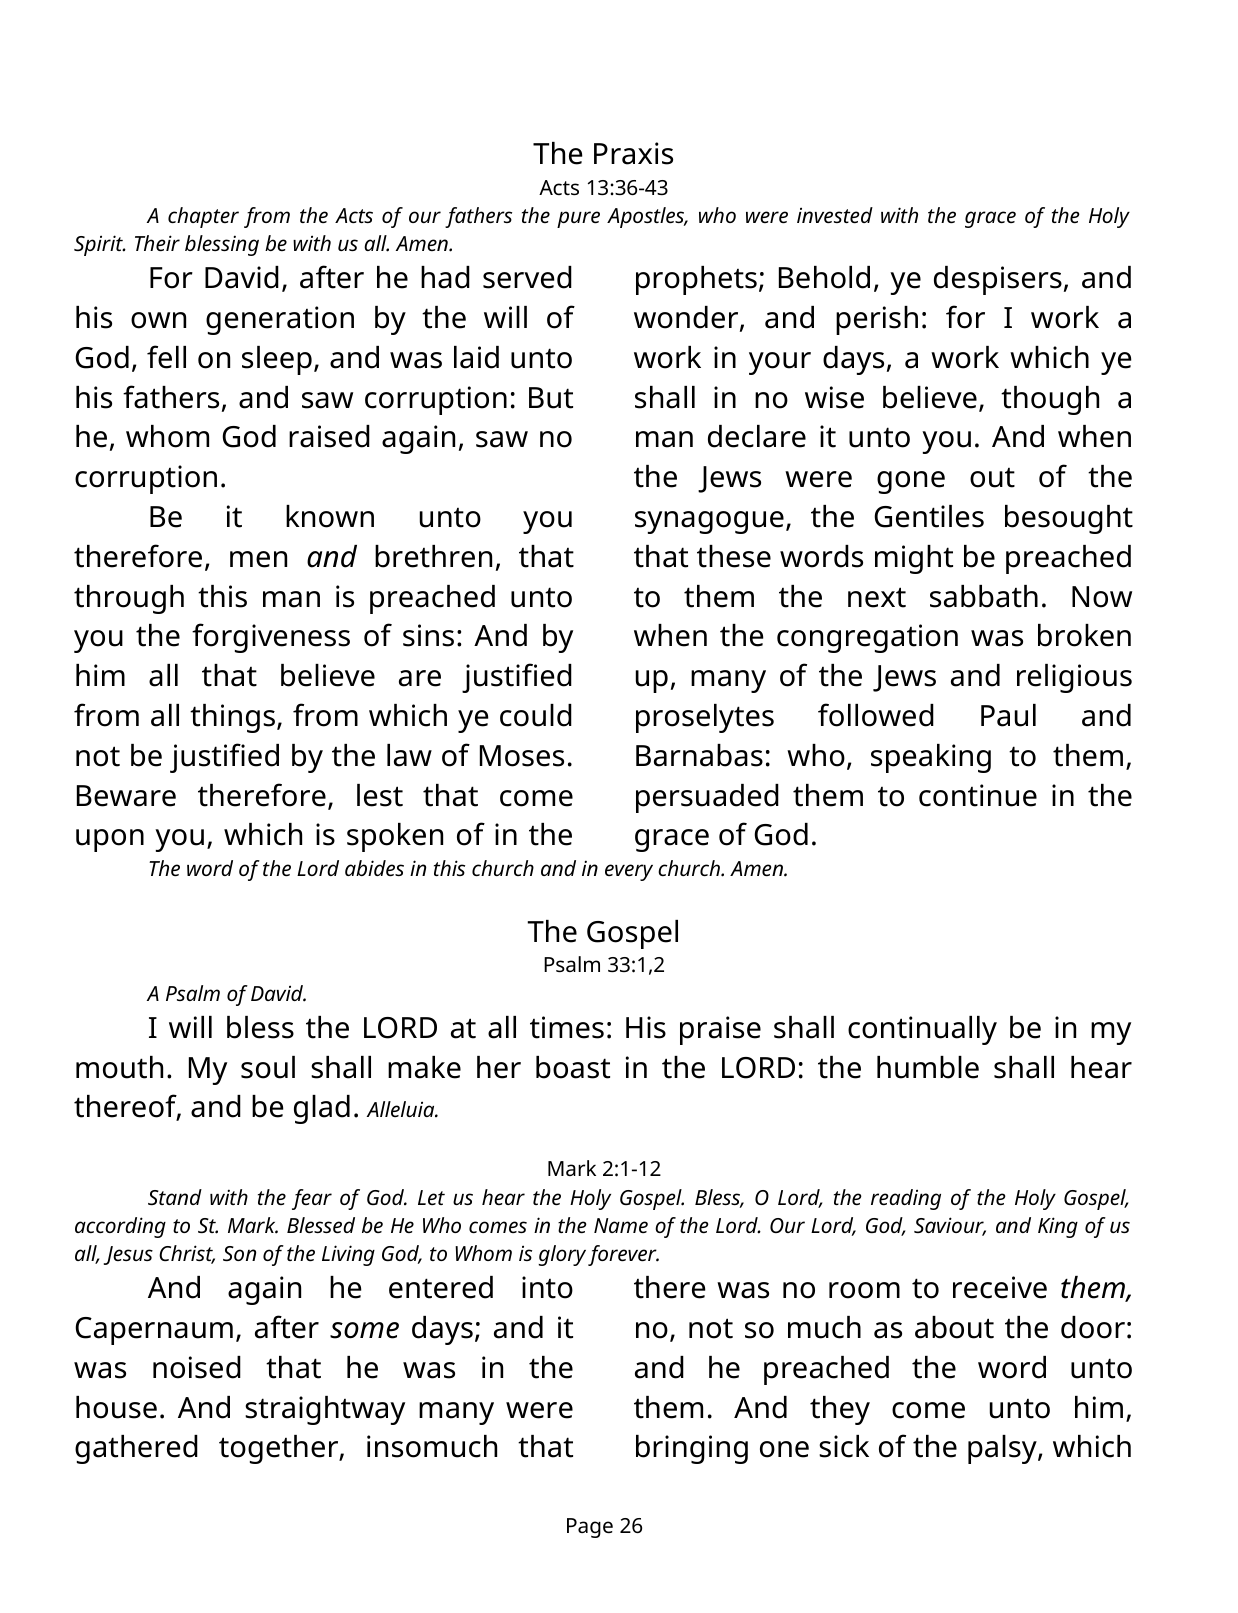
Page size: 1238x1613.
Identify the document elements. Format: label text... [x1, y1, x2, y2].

text I will bless the LORD at all times: His praise shall continually be in my mouth. My soul shall make her boast in the LORD: the humble shall hear thereof, and be glad. Alleluia. [74, 1007, 1134, 1126]
text The Praxis [74, 133, 1134, 173]
text Psalm 33:1,2 [74, 951, 1134, 979]
text A Psalm of David. [74, 979, 1134, 1007]
text Stand with the fear of God. Let us hear the Holy Gospel. Bless, O Lord, the reading of the Holy Gospel, according to St. Mark. Blessed be He Who comes in the Name of the Lord. Our Lord, God, Saviour, and King of us all, Jesus Christ, Son of the Living God, to Whom is glory forever. [74, 1183, 1134, 1267]
text Acts 13:36-43 [74, 173, 1134, 201]
text For David, after he had served his own generation by the will of God, fell on sleep, and was laid unto his fathers, and saw corruption: But he, whom God raised again, saw no corruption. [74, 257, 574, 496]
text Be it known unto you therefore, men and brethren, that through this man is preached unto you the forgiveness of sins: And by him all that believe are justified from all things, from which ye could not be justified by the law of Moses. Beware therefore, lest that come upon you, which is spoken of in the [74, 496, 574, 854]
text Mark 2:1-12 [74, 1154, 1134, 1183]
text The word of the Lord abides in this church and in every church. Amen. [74, 854, 1134, 882]
text A chapter from the Acts of our fathers the pure Apostles, who were invested with the grace of the Holy Spirit. Their blessing be with us all. Amen. [74, 201, 1134, 257]
text And again he entered into Capernaum, after some days; and it was noised that he was in the house. And straightway many were gathered together, insomuch that [74, 1267, 574, 1466]
text there was no room to receive them, no, not so much as about the door: and he preached the word unto them. And they come unto him, bringing one sick of the palsy, which [633, 1267, 1134, 1466]
text prophets; Behold, ye despisers, and wonder, and perish: for I work a work in your days, a work which ye shall in no wise believe, though a man declare it unto you. And when the Jews were gone out of the synagogue, the Gentiles besought that these words might be preached to them the next sabbath. Now when the congregation was broken up, many of the Jews and religious proselytes followed Paul and Barnabas: who, speaking to them, persuaded them to continue in the grace of God. [633, 257, 1134, 854]
text The Gospel [74, 911, 1134, 951]
